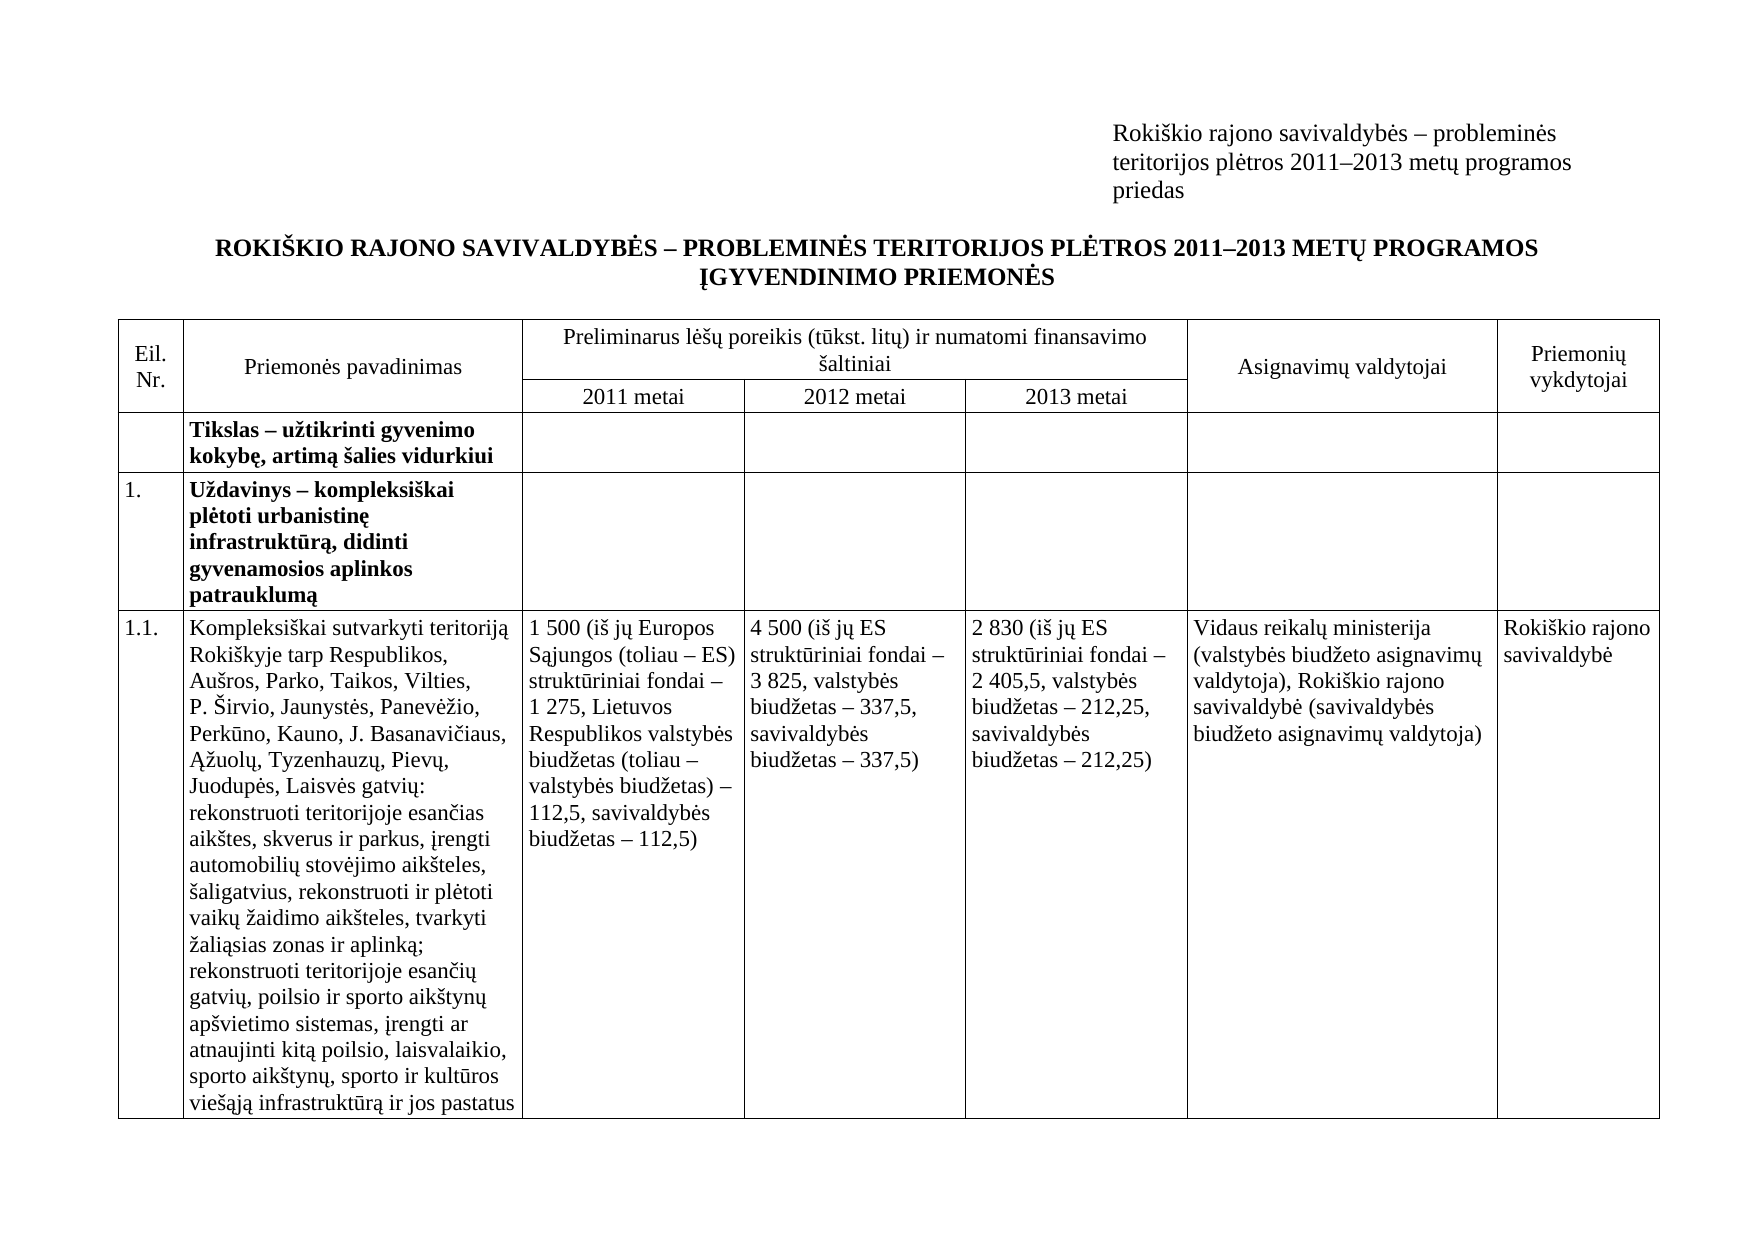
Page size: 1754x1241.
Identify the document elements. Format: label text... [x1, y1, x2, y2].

table_cell 2011 metai [523, 380, 744, 412]
table_cell Uždavinys – kompleksiškai plėtoti urbanistinę infrastruktūrą, didinti gyvenamosios aplinkos patrauklumą [184, 473, 522, 610]
table_cell Tikslas – užtikrinti gyvenimo kokybę, artimą šalies vidurkiui [184, 413, 522, 472]
text teritorijos plėtros 2011–2013 metų programos [1112, 147, 1636, 176]
table_cell 2013 metai [966, 380, 1187, 412]
table_cell [119, 413, 183, 472]
table_cell [1498, 473, 1659, 610]
text ROKIŠKIO RAJONO SAVIVALDYBĖS – PROBLEMINĖS TERITORIJOS PLĖTROS 2011–2013 metų programos ĮGYVENDINIMO PRIEMONĖS [118, 233, 1636, 291]
table_cell [1498, 413, 1659, 472]
table_cell 4 500 (iš jų ES struktūriniai fondai – 3 825, valstybės biudžetas – 337,5, savivaldybės biudžetas – 337,5) [745, 611, 965, 1118]
table_cell [1188, 413, 1497, 472]
table_cell 1. [119, 473, 183, 610]
table_cell 2012 metai [745, 380, 965, 412]
table_cell 1.1. [119, 611, 183, 1118]
text Rokiškio rajono savivaldybės – probleminės [1112, 118, 1636, 147]
text priedas [1112, 176, 1636, 204]
table_cell [523, 473, 744, 610]
table_cell [966, 413, 1187, 472]
table_header Priemonės pavadinimas [184, 320, 522, 412]
table_cell [966, 473, 1187, 610]
table_header Preliminarus lėšų poreikis (tūkst. litų) ir numatomi finansavimo šaltiniai [523, 320, 1187, 379]
table_header Priemonių vykdytojai [1498, 320, 1659, 412]
table_header Eil. Nr. [119, 320, 183, 412]
table_cell [1188, 473, 1497, 610]
table_cell [523, 413, 744, 472]
table_header Asignavimų valdytojai [1188, 320, 1497, 412]
table_cell Rokiškio rajono savivaldybė [1498, 611, 1659, 1118]
table_cell 2 830 (iš jų ES struktūriniai fondai – 2 405,5, valstybės biudžetas – 212,25, savivaldybės biudžetas – 212,25) [966, 611, 1187, 1118]
table_cell [745, 473, 965, 610]
table_cell Vidaus reikalų ministerija (valstybės biudžeto asignavimų valdytoja), Rokiškio rajono savivaldybė (savivaldybės biudžeto asignavimų valdytoja) [1188, 611, 1497, 1118]
table_cell 1 500 (iš jų Europos Sąjungos (toliau – ES) struktūriniai fondai – 1 275, Lietuvos Respublikos valstybės biudžetas (toliau – valstybės biudžetas) – 112,5, savivaldybės biudžetas – 112,5) [523, 611, 744, 1118]
table_cell Kompleksiškai sutvarkyti teritoriją Rokiškyje tarp Respublikos, Aušros, Parko, Taikos, Vilties, P. Širvio, Jaunystės, Panevėžio, Perkūno, Kauno, J. Basanavičiaus, Ąžuolų, Tyzenhauzų, Pievų, Juodupės, Laisvės gatvių: rekonstruoti teritorijoje esančias aikštes, skverus ir parkus, įrengti automobilių stovėjimo aikšteles, šaligatvius, rekonstruoti ir plėtoti vaikų žaidimo aikšteles, tvarkyti žaliąsias zonas ir aplinką; rekonstruoti teritorijoje esančių gatvių, poilsio ir sporto aikštynų apšvietimo sistemas, įrengti ar atnaujinti kitą poilsio, laisvalaikio, sporto aikštynų, sporto ir kultūros viešąją infrastruktūrą ir jos pastatus [184, 611, 522, 1118]
table_cell [745, 413, 965, 472]
